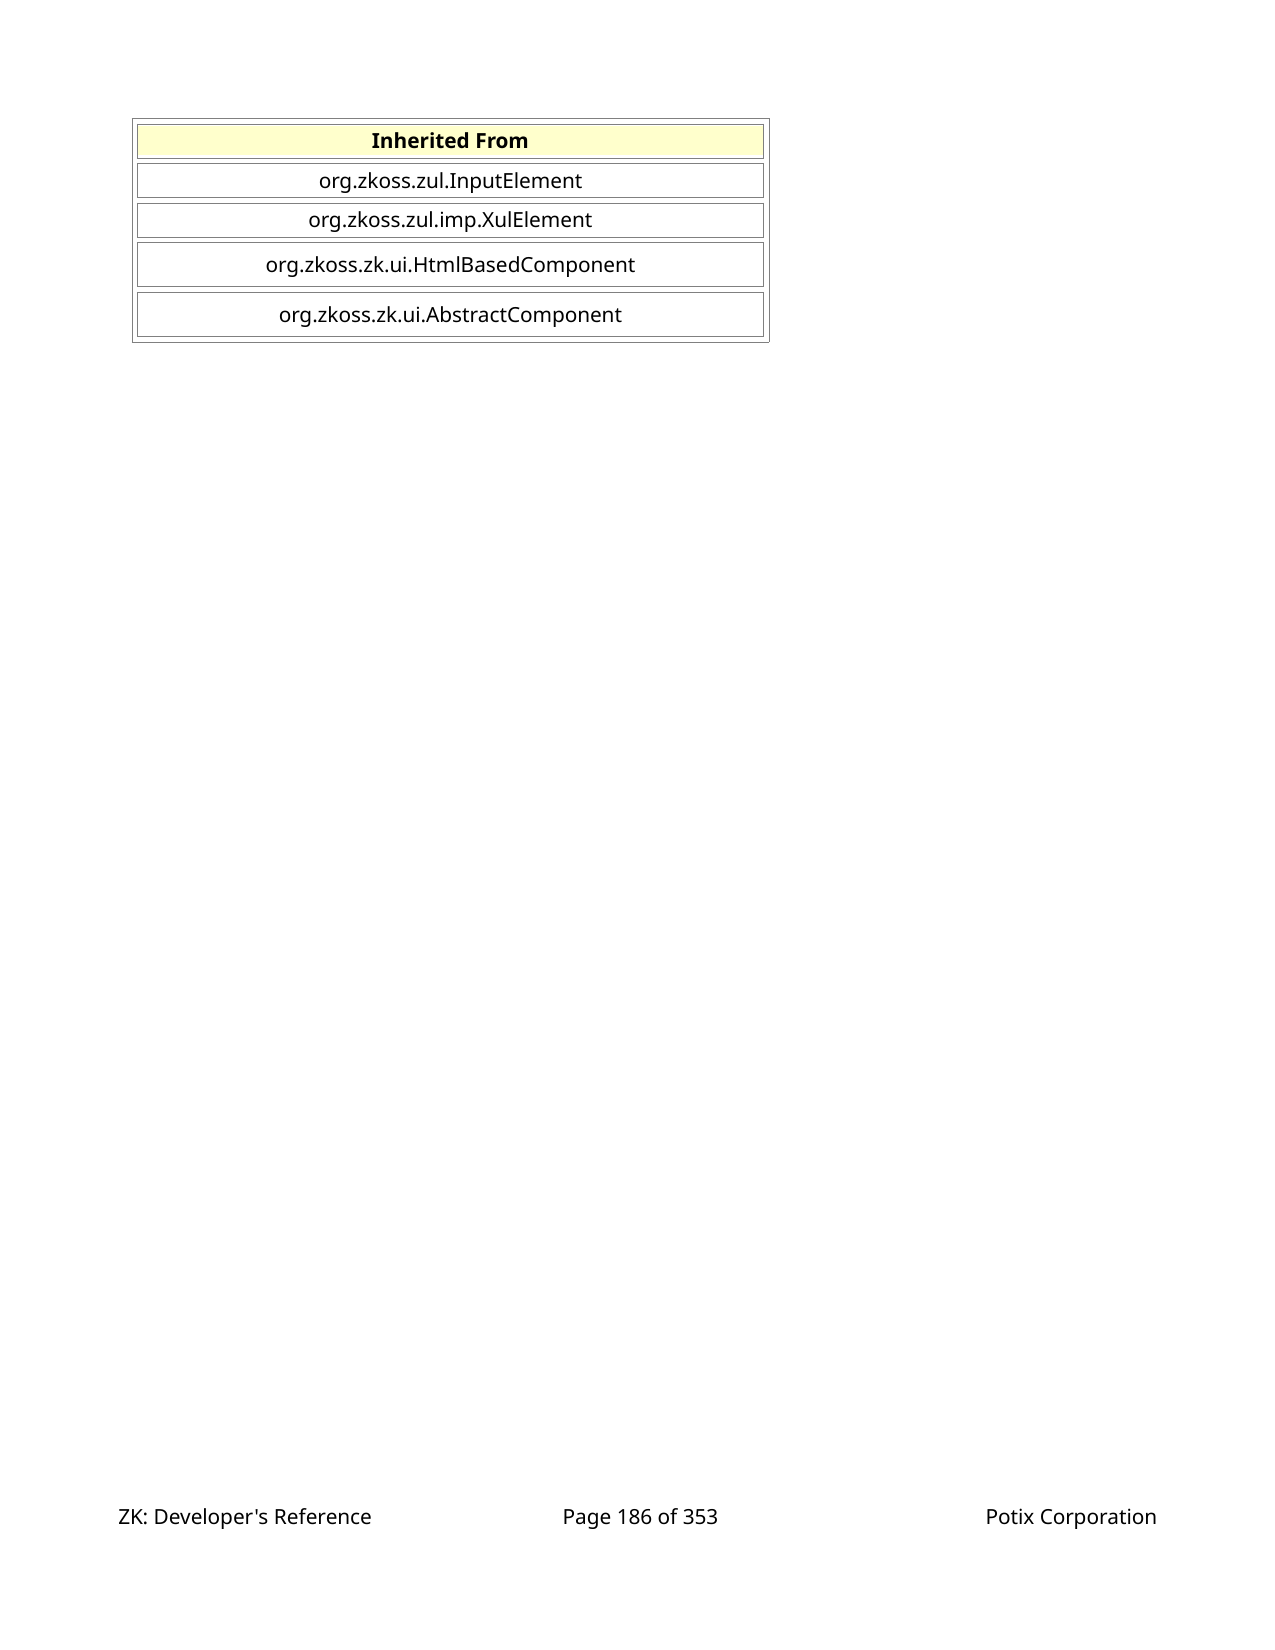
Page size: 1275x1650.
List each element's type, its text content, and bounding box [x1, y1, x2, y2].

table_cell org.zkoss.zk.ui.AbstractComponent [134, 286, 766, 336]
table_cell org.zkoss.zul.imp.XulElement [134, 197, 766, 237]
table_cell org.zkoss.zk.ui.HtmlBasedComponent [134, 237, 766, 286]
table_header Inherited From [134, 119, 766, 158]
table_cell org.zkoss.zul.InputElement [134, 158, 766, 197]
